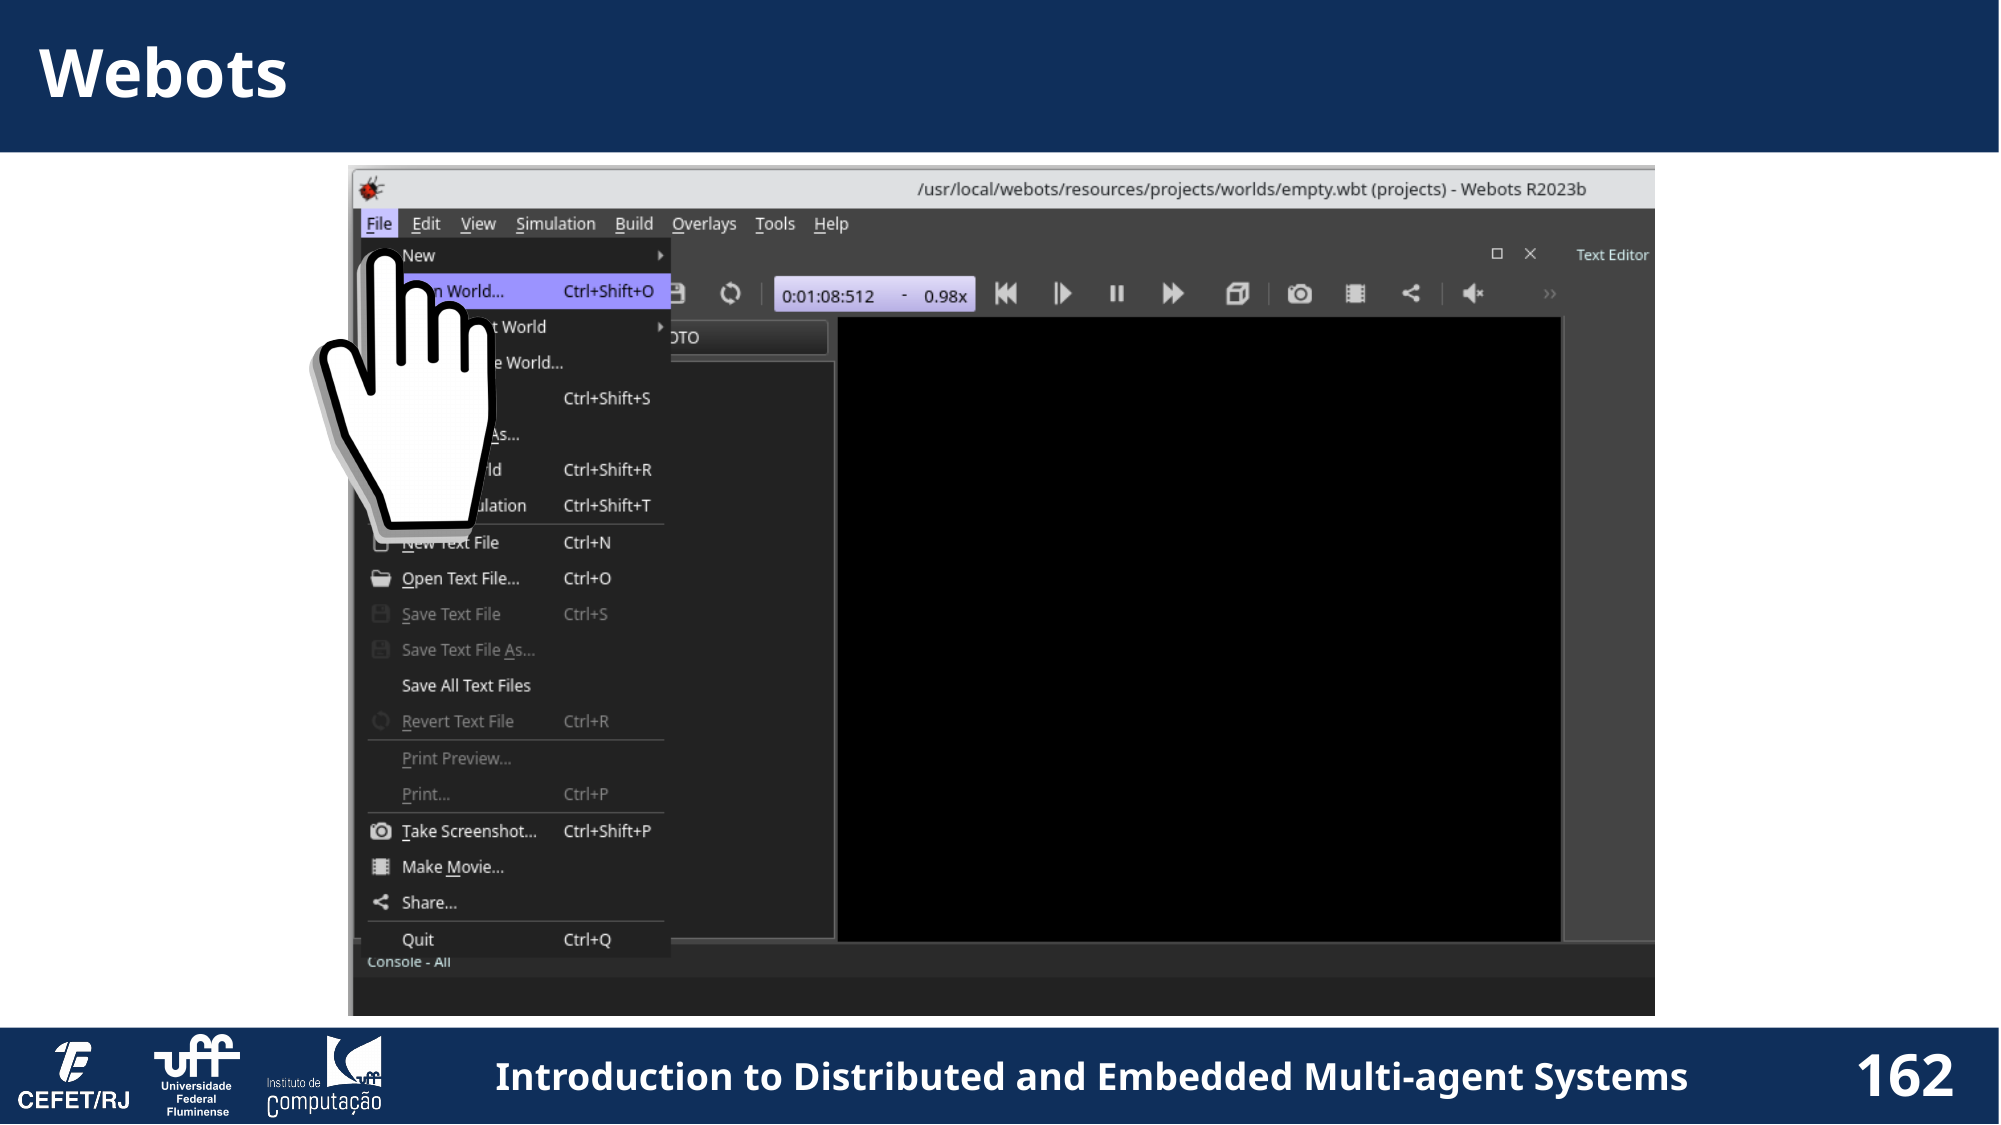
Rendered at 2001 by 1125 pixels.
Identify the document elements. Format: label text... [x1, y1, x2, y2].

picture [308, 165, 1655, 1016]
picture [265, 1033, 383, 1118]
text_box Webots [25, 23, 1998, 116]
picture [18, 1021, 129, 1125]
picture [153, 1033, 241, 1121]
